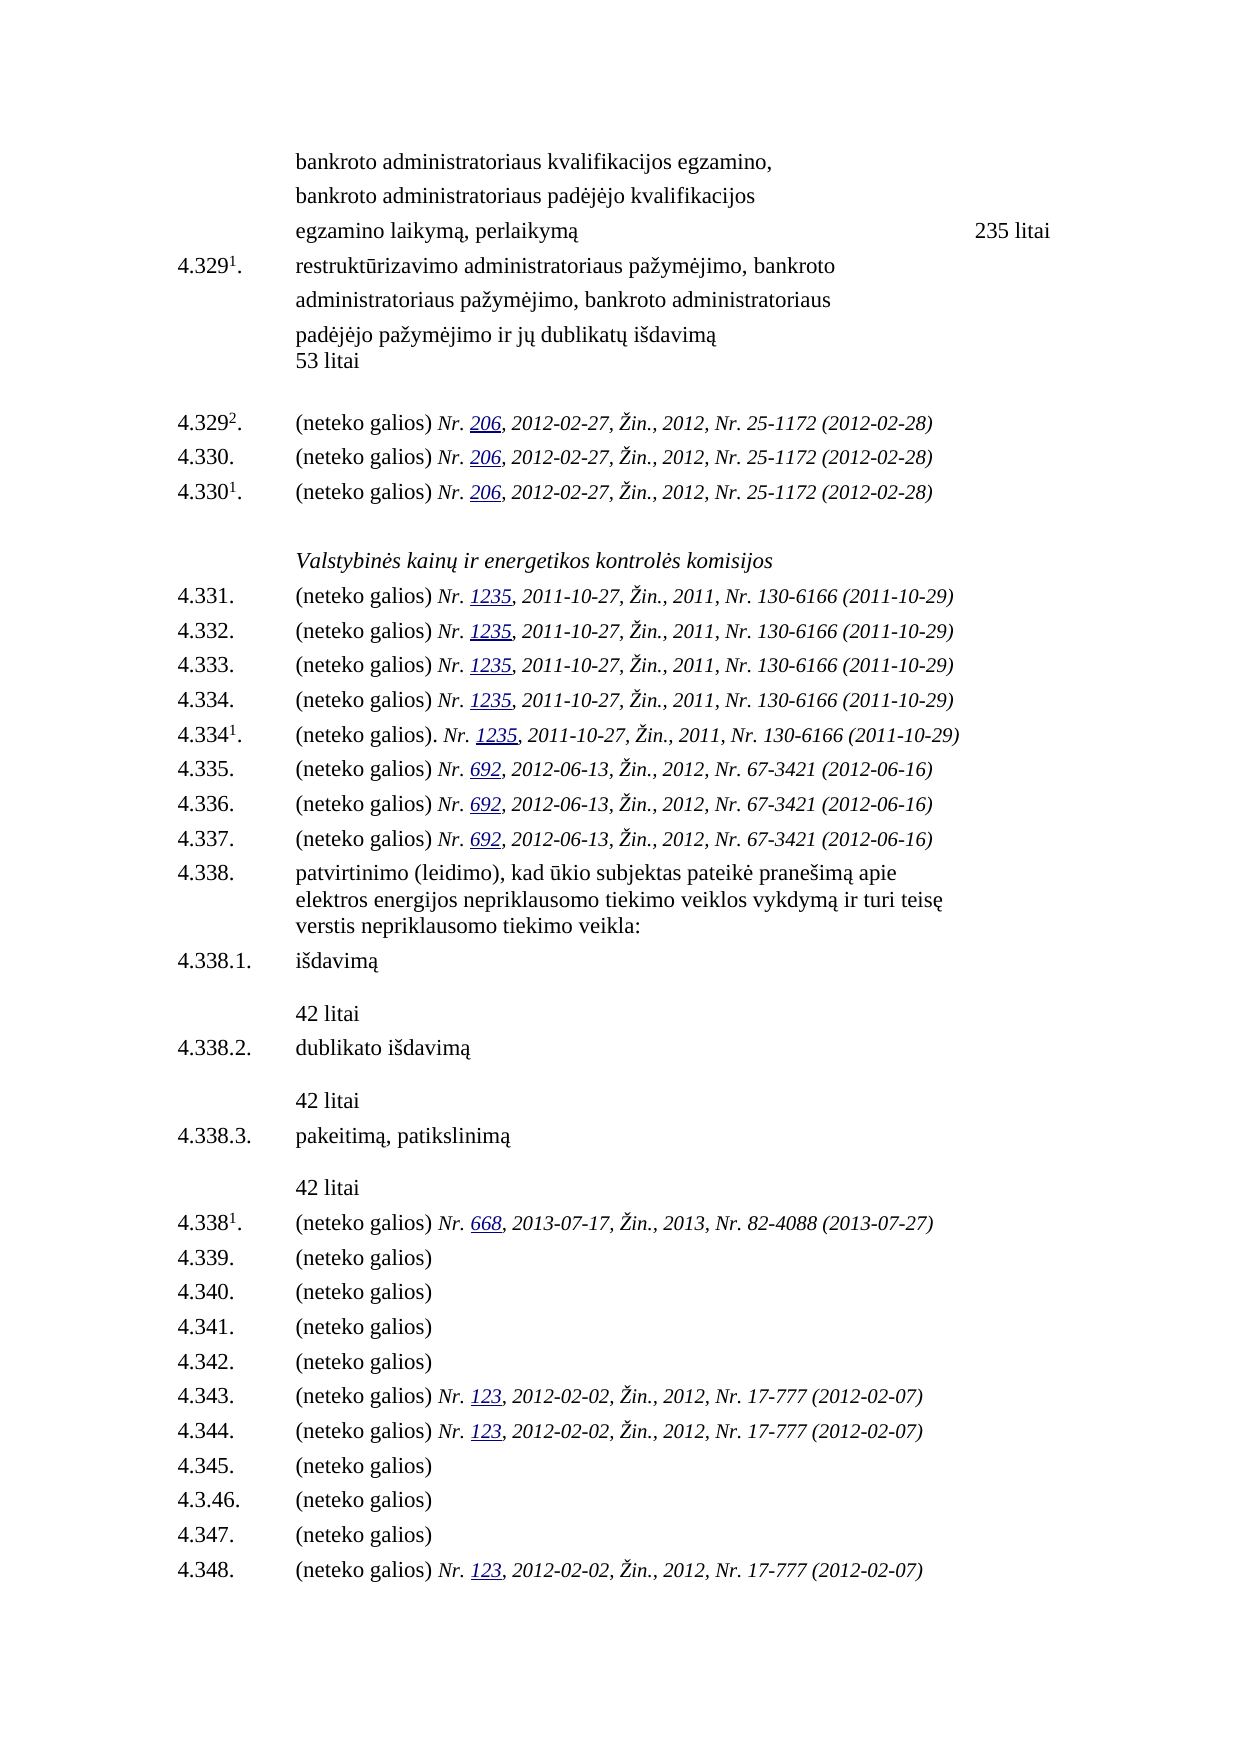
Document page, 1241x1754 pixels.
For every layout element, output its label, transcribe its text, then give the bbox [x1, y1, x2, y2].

text 4.345. (neteko galios) [177, 1452, 945, 1478]
text egzamino laikymą, perlaikymą 235 litai [177, 217, 1122, 243]
text 4.3301. (neteko galios) Nr. 206, 2012-02-27, Žin., 2012, Nr. 25-1172 (2012-02-28) [177, 478, 1122, 504]
text 4.3381. (neteko galios) Nr. 668, 2013-07-17, Žin., 2013, Nr. 82-4088 (2013-07-27) [177, 1209, 945, 1235]
text 4.338.2. dublikato išdavimą 42 litai [177, 1034, 945, 1113]
text 4.333. (neteko galios) Nr. 1235, 2011-10-27, Žin., 2011, Nr. 130-6166 (2011-10-29) [177, 651, 1122, 678]
text 4.3291. restruktūrizavimo administratoriaus pažymėjimo, bankroto [177, 252, 945, 278]
text 4.335. (neteko galios) Nr. 692, 2012-06-13, Žin., 2012, Nr. 67-3421 (2012-06-16) [177, 755, 1122, 782]
text administratoriaus pažymėjimo, bankroto administratoriaus [177, 286, 945, 313]
text 4.338.1. išdavimą 42 litai [177, 947, 945, 1026]
text bankroto administratoriaus padėjėjo kvalifikacijos [177, 182, 1122, 209]
text 4.338. patvirtinimo (leidimo), kad ūkio subjektas pateikė pranešimą apie elektros energijos nepriklausomo tiekimo veiklos vykdymą ir turi teisę verstis nepriklausomo tiekimo veikla: [177, 859, 945, 938]
text 4.338.3. pakeitimą, patikslinimą 42 litai [177, 1122, 945, 1201]
text 4.332. (neteko galios) Nr. 1235, 2011-10-27, Žin., 2011, Nr. 130-6166 (2011-10-29) [177, 617, 1122, 643]
text padėjėjo pažymėjimo ir jų dublikatų išdavimą 53 litai [177, 321, 945, 400]
text 4.337. (neteko galios) Nr. 692, 2012-06-13, Žin., 2012, Nr. 67-3421 (2012-06-16) [177, 825, 1122, 851]
text 4.334. (neteko galios) Nr. 1235, 2011-10-27, Žin., 2011, Nr. 130-6166 (2011-10-29) [177, 686, 1122, 712]
text bankroto administratoriaus kvalifikacijos egzamino, [177, 148, 1122, 174]
text 4.3.46. (neteko galios) [177, 1487, 945, 1513]
text 4.339. (neteko galios) [177, 1244, 945, 1270]
text 4.347. (neteko galios) [177, 1521, 945, 1548]
text 4.331. (neteko galios) Nr. 1235, 2011-10-27, Žin., 2011, Nr. 130-6166 (2011-10-29) [177, 582, 1122, 608]
text 4.344. (neteko galios) Nr. 123, 2012-02-02, Žin., 2012, Nr. 17-777 (2012-02-07) [177, 1417, 930, 1443]
text 4.340. (neteko galios) [177, 1278, 945, 1305]
text 4.343. (neteko galios) Nr. 123, 2012-02-02, Žin., 2012, Nr. 17-777 (2012-02-07) [177, 1382, 930, 1409]
text 4.342. (neteko galios) [177, 1348, 945, 1374]
text 4.330. (neteko galios) Nr. 206, 2012-02-27, Žin., 2012, Nr. 25-1172 (2012-02-28) [177, 443, 1122, 469]
text 4.3341. (neteko galios). Nr. 1235, 2011-10-27, Žin., 2011, Nr. 130-6166 (2011-10-29) [177, 721, 1122, 747]
text 4.348. (neteko galios) Nr. 123, 2012-02-02, Žin., 2012, Nr. 17-777 (2012-02-07) [177, 1556, 945, 1582]
text 4.336. (neteko galios) Nr. 692, 2012-06-13, Žin., 2012, Nr. 67-3421 (2012-06-16) [177, 790, 1122, 816]
text 4.3292. (neteko galios) Nr. 206, 2012-02-27, Žin., 2012, Nr. 25-1172 (2012-02-28) [177, 408, 1122, 435]
text 4.341. (neteko galios) [177, 1313, 945, 1339]
text Valstybinės kainų ir energetikos kontrolės komisijos [177, 547, 945, 574]
